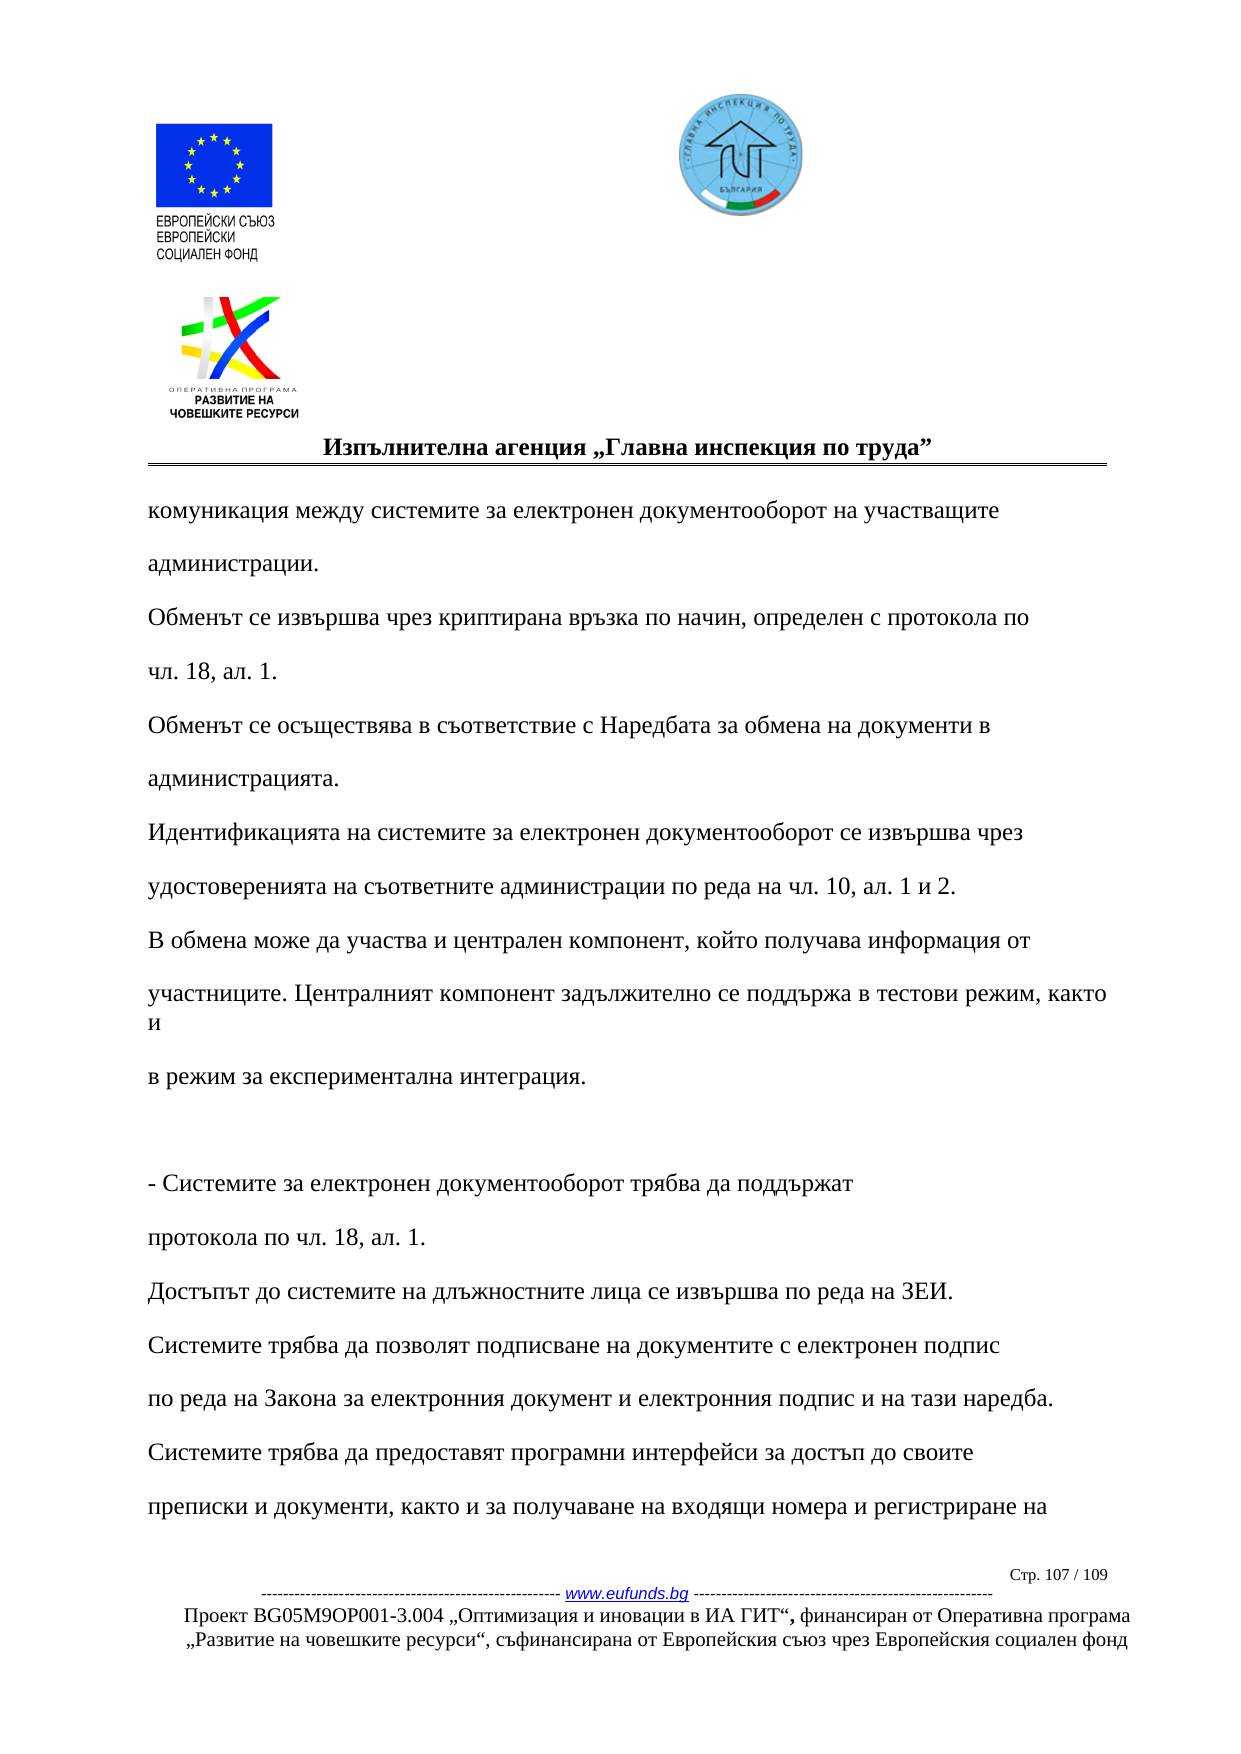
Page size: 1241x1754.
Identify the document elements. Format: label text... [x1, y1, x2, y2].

text Достъпът до системите на длъжностните лица се извършва по реда на ЗЕИ. [148, 1276, 1107, 1305]
text в режим за експериментална интеграция. [148, 1061, 1107, 1090]
text Системите трябва да позволят подписване на документите с електронен подпис [148, 1330, 1107, 1358]
text по реда на Закона за електронния документ и електронния подпис и на тази наредба. [148, 1383, 1107, 1412]
text Обменът се осъществява в съответствие с Наредбата за обмена на документи в [148, 710, 1107, 738]
text удостоверенията на съответните администрации по реда на чл. 10, ал. 1 и 2. [148, 871, 1107, 900]
text чл. 18, ал. 1. [148, 656, 1107, 685]
text протокола по чл. 18, ал. 1. [148, 1222, 1107, 1251]
text комуникация между системите за електронен документооборот на участващите [148, 495, 1107, 523]
text - Системите за електронен документооборот трябва да поддържат [148, 1168, 1107, 1197]
text участниците. Централният компонент задължително се поддържа в тестови режим, както и [148, 978, 1107, 1036]
text администрацията. [148, 763, 1107, 792]
text Системите трябва да предоставят програмни интерфейси за достъп до своите [148, 1437, 1107, 1466]
text Идентификацията на системите за електронен документооборот се извършва чрез [148, 817, 1107, 846]
text администрации. [148, 548, 1107, 577]
text В обмена може да участва и централен компонент, който получава информация от [148, 925, 1107, 953]
text Обменът се извършва чрез криптирана връзка по начин, определен с протокола по [148, 602, 1107, 631]
text преписки и документи, както и за получаване на входящи номера и регистриране на [148, 1491, 1107, 1520]
